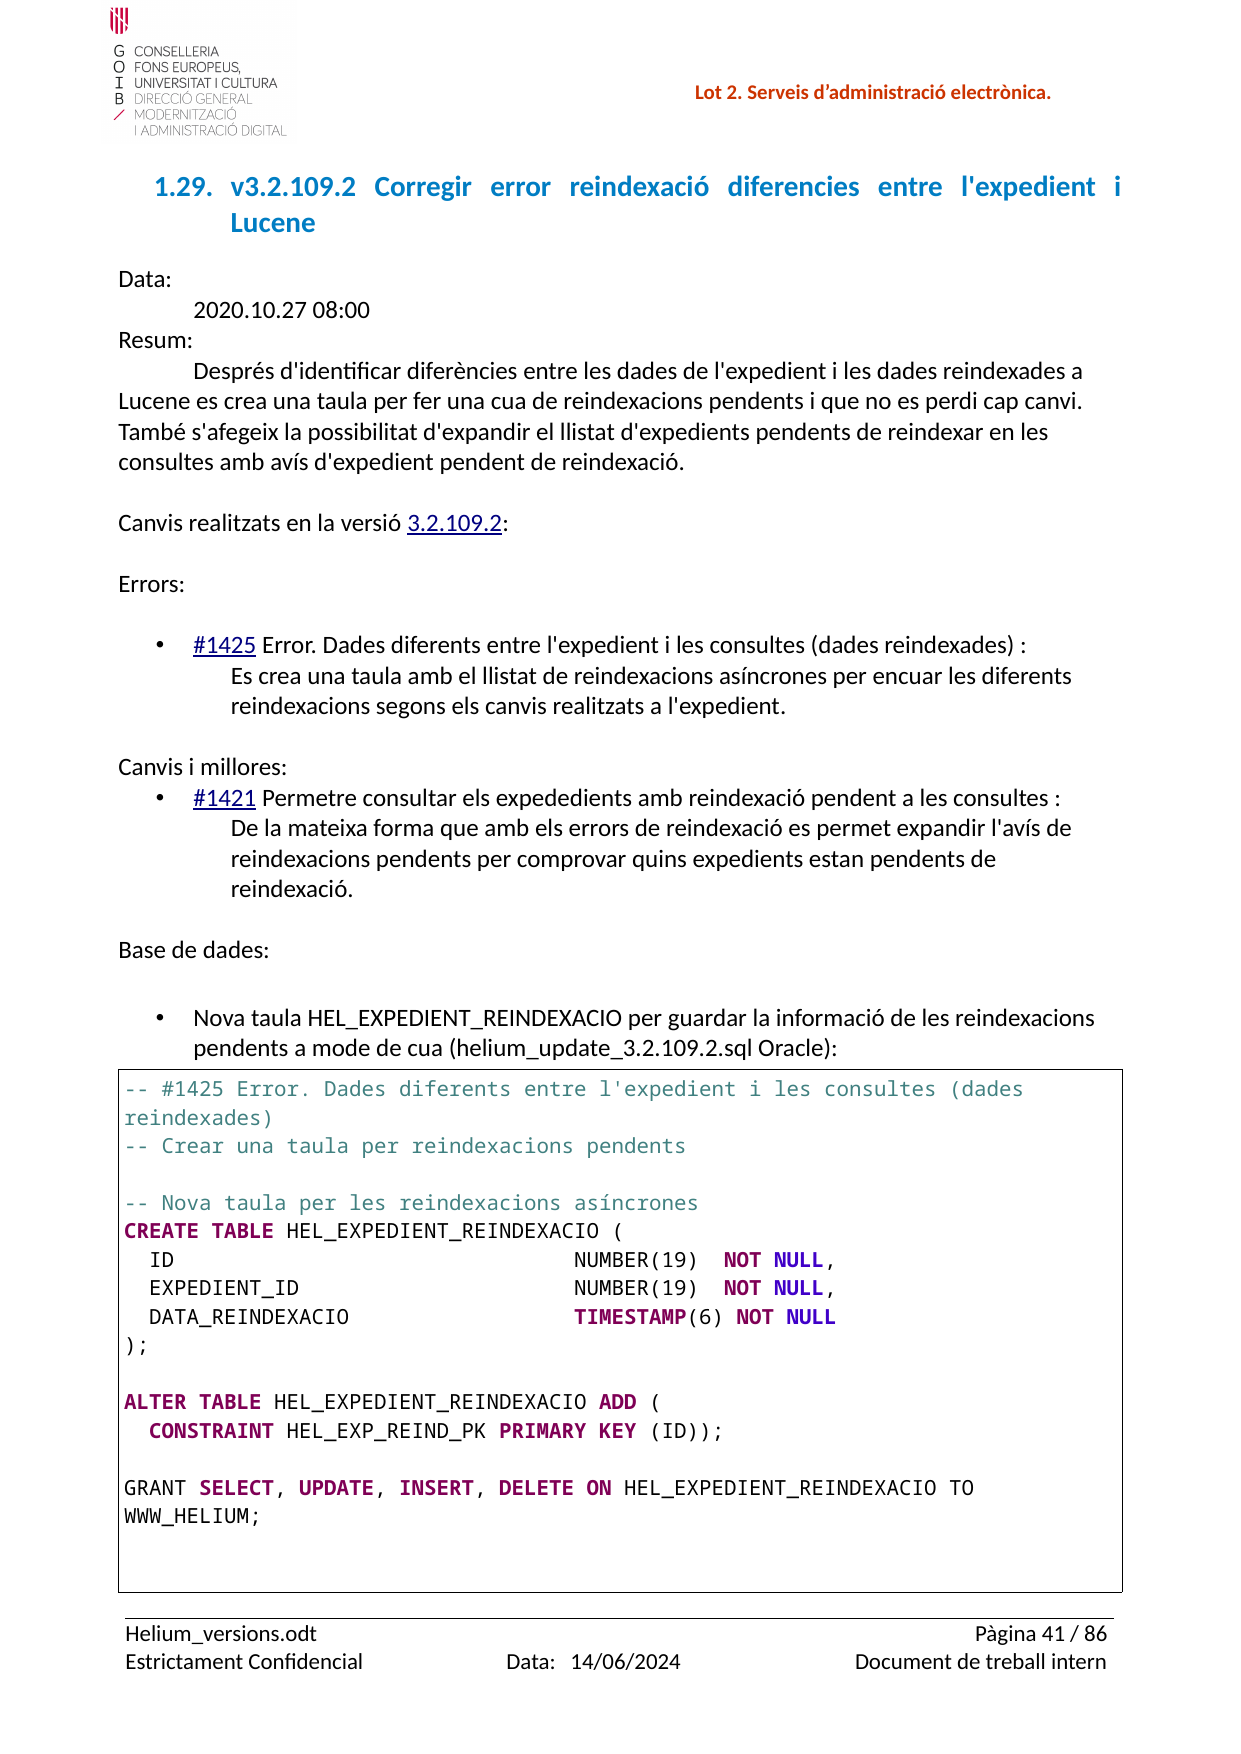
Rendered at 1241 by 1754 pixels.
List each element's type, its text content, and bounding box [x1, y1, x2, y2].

picture [100, 0, 297, 144]
text Canvis i millores: [118, 752, 1122, 782]
text Data: [118, 263, 1122, 294]
list #1425 Error. Dades diferents entre l'expedient i les consultes (dades reindexades) : [156, 629, 1122, 660]
text 2020.10.27 08:00 [118, 294, 1122, 324]
text Resum: [118, 324, 1122, 355]
subtitle v3.2.109.2 Corregir error reindexació diferencies entre l'expedient i Lucene [153, 168, 1122, 239]
text Errors: [118, 568, 1122, 599]
list Nova taula HEL_EXPEDIENT_REINDEXACIO per guardar la informació de les reindexacions pendents a mode de cua (helium_update_3.2.109.2.sql Oracle): [156, 1002, 1122, 1063]
text Canvis realitzats en la versió 3.2.109.2: [118, 507, 1122, 538]
list De la mateixa forma que amb els errors de reindexació es permet expandir l'avís de reindexacions pendents per comprovar quins expedients estan pendents de reindexació. [193, 813, 1122, 904]
table_header -- #1425 Error. Dades diferents entre l'expedient i les consultes (dades reindexades) -- Crear una taula per reindexacions pendents -- Nova taula per les reindexacions asíncrones CREATE TABLE HEL_EXPEDIENT_REINDEXACIO ( ID NUMBER(19) NOT NULL, EXPEDIENT_ID NUMBER(19) NOT NULL, DATA_REINDEXACIO TIMESTAMP(6) NOT NULL ); ALTER TABLE HEL_EXPEDIENT_REINDEXACIO ADD ( CONSTRAINT HEL_EXP_REIND_PK PRIMARY KEY (ID)); GRANT SELECT, UPDATE, INSERT, DELETE ON HEL_EXPEDIENT_REINDEXACIO TO WWW_HELIUM; [119, 1070, 1122, 1592]
text Base de dades: [118, 935, 1122, 965]
list #1421 Permetre consultar els expededients amb reindexació pendent a les consultes : [156, 782, 1122, 813]
text Després d'identificar diferències entre les dades de l'expedient i les dades reindexades a Lucene es crea una taula per fer una cua de reindexacions pendents i que no es perdi cap canvi. També s'afegeix la possibilitat d'expandir el llistat d'expedients pendents de reindexar en les consultes amb avís d'expedient pendent de reindexació. [118, 355, 1122, 477]
list Es crea una taula amb el llistat de reindexacions asíncrones per encuar les diferents reindexacions segons els canvis realitzats a l'expedient. [193, 660, 1122, 721]
